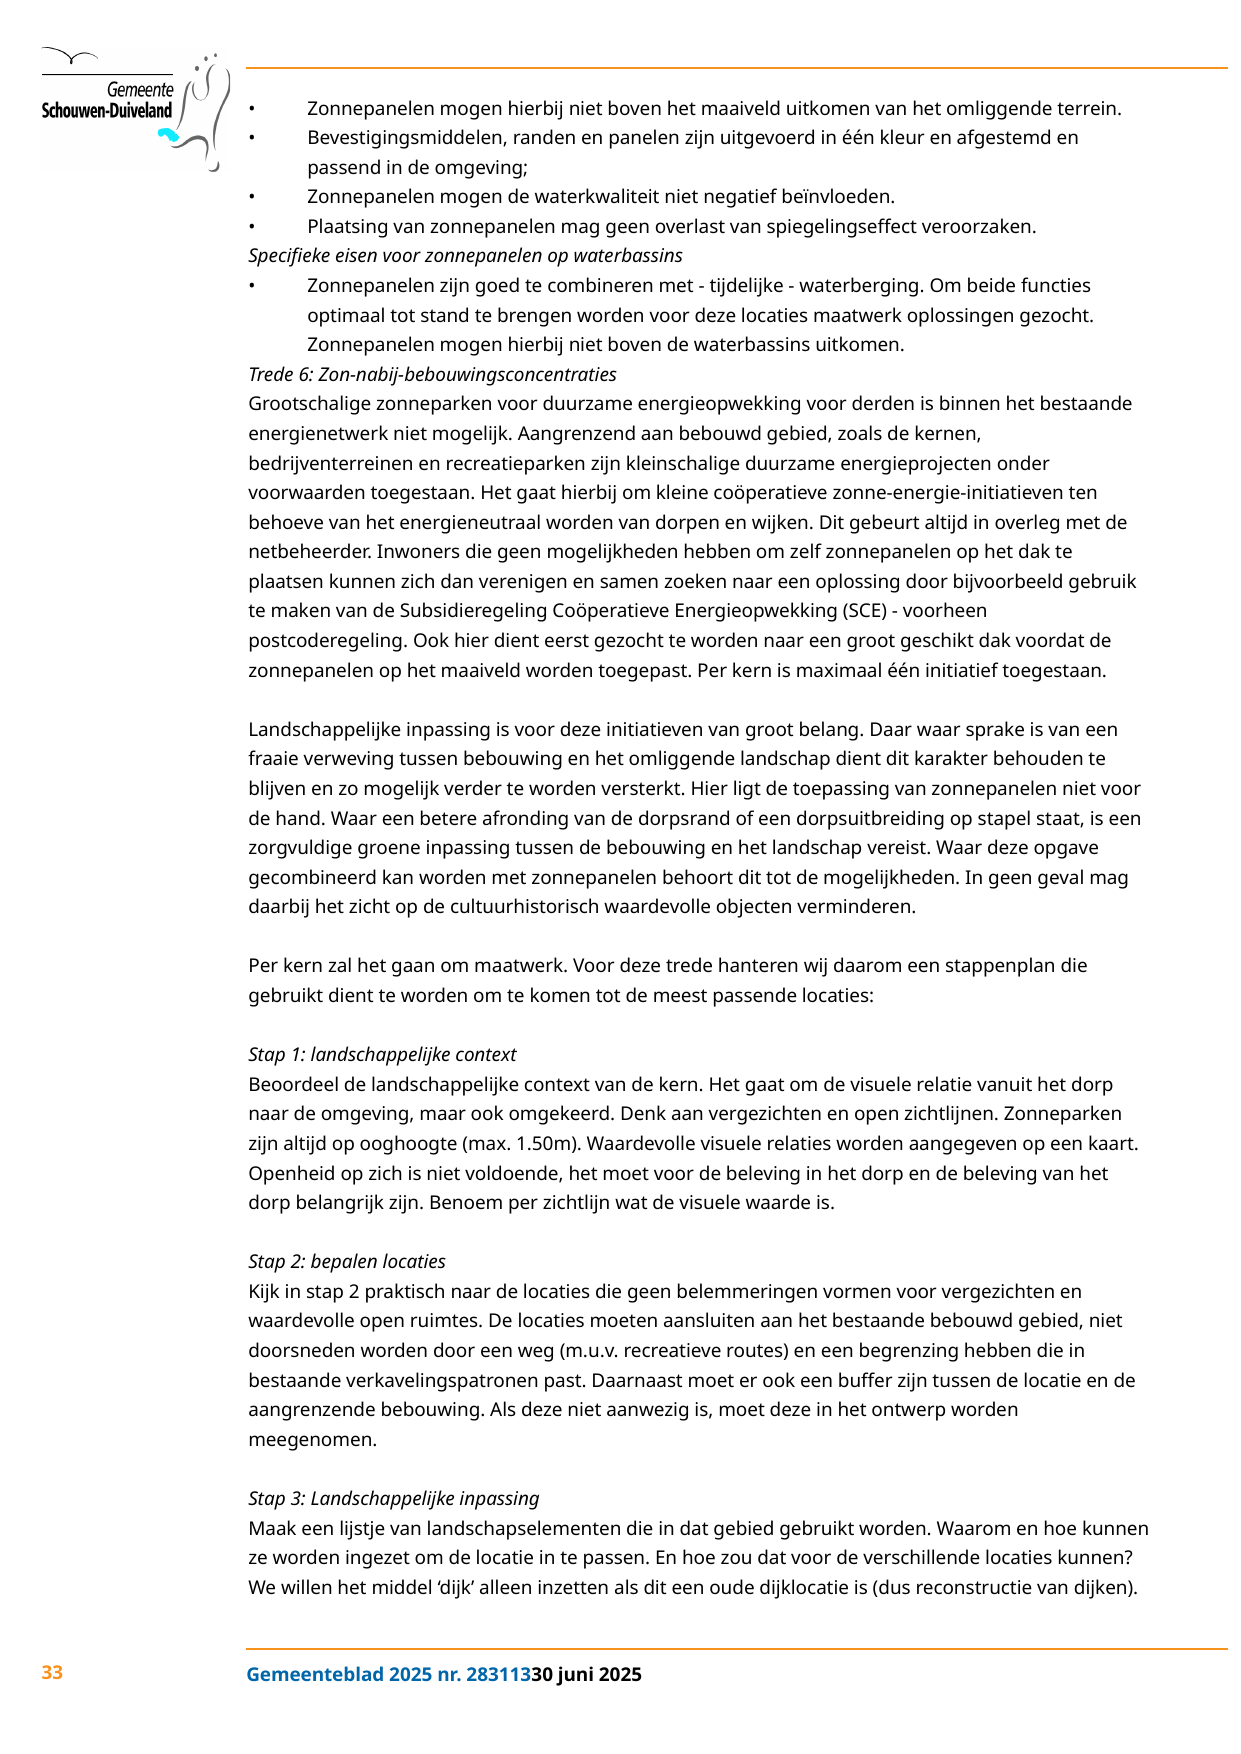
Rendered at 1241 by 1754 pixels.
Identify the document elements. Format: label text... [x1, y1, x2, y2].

picture [41, 47, 231, 172]
list Plaatsing van zonnepanelen mag geen overlast van spiegelingseffect veroorzaken. [248, 213, 1152, 239]
list Zonnepanelen zijn goed te combineren met - tijdelijke - waterberging. Om beide functies optimaal tot stand te brengen worden voor deze locaties maatwerk oplossingen gezocht. Zonnepanelen mogen hierbij niet boven de waterbassins uitkomen. [248, 272, 1152, 357]
text Kijk in stap 2 praktisch naar de locaties die geen belemmeringen vormen voor vergezichten en waardevolle open ruimtes. De locaties moeten aansluiten aan het bestaande bebouwd gebied, niet doorsneden worden door een weg (m.u.v. recreatieve routes) en een begrenzing hebben die in bestaande verkavelingspatronen past. Daarnaast moet er ook een buffer zijn tussen de locatie en de aangrenzende bebouwing. Als deze niet aanwezig is, moet deze in het ontwerp worden meegenomen. [248, 1278, 1152, 1452]
text Trede 6: Zon-nabij-bebouwingsconcentraties [248, 361, 1152, 387]
list Bevestigingsmiddelen, randen en panelen zijn uitgevoerd in één kleur en afgestemd en passend in de omgeving; [248, 124, 1152, 180]
text Per kern zal het gaan om maatwerk. Voor deze trede hanteren wij daarom een stappenplan die gebruikt dient te worden om te komen tot de meest passende locaties: [248, 953, 1152, 1008]
text Landschappelijke inpassing is voor deze initiatieven van groot belang. Daar waar sprake is van een fraaie verweving tussen bebouwing en het omliggende landschap dient dit karakter behouden te blijven en zo mogelijk verder te worden versterkt. Hier ligt de toepassing van zonnepanelen niet voor de hand. Waar een betere afronding van de dorpsrand of een dorpsuitbreiding op stapel staat, is een zorgvuldige groene inpassing tussen de bebouwing en het landschap vereist. Waar deze opgave gecombineerd kan worden met zonnepanelen behoort dit tot de mogelijkheden. In geen geval mag daarbij het zicht op de cultuurhistorisch waardevolle objecten verminderen. [248, 716, 1152, 919]
text Stap 3: Landschappelijke inpassing [248, 1485, 1152, 1511]
text Stap 1: landschappelijke context [248, 1041, 1152, 1067]
text Maak een lijstje van landschapselementen die in dat gebied gebruikt worden. Waarom en hoe kunnen ze worden ingezet om de locatie in te passen. En hoe zou dat voor de verschillende locaties kunnen? We willen het middel ‘dijk’ alleen inzetten als dit een oude dijklocatie is (dus reconstructie van dijken). [248, 1515, 1152, 1600]
text Beoordeel de landschappelijke context van de kern. Het gaat om de visuele relatie vanuit het dorp naar de omgeving, maar ook omgekeerd. Denk aan vergezichten en open zichtlijnen. Zonneparken zijn altijd op ooghoogte (max. 1.50m). Waardevolle visuele relaties worden aangegeven op een kaart. Openheid op zich is niet voldoende, het moet voor de beleving in het dorp en de beleving van het dorp belangrijk zijn. Benoem per zichtlijn wat de visuele waarde is. [248, 1071, 1152, 1215]
list Zonnepanelen mogen de waterkwaliteit niet negatief beïnvloeden. [248, 183, 1152, 209]
text Specifieke eisen voor zonnepanelen op waterbassins [248, 243, 1152, 268]
text Stap 2: bepalen locaties [248, 1248, 1152, 1274]
list Zonnepanelen mogen hierbij niet boven het maaiveld uitkomen van het omliggende terrein. [248, 95, 1152, 121]
text Grootschalige zonneparken voor duurzame energieopwekking voor derden is binnen het bestaande energienetwerk niet mogelijk. Aangrenzend aan bebouwd gebied, zoals de kernen, bedrijventerreinen en recreatieparken zijn kleinschalige duurzame energieprojecten onder voorwaarden toegestaan. Het gaat hierbij om kleine coöperatieve zonne-energie-initiatieven ten behoeve van het energieneutraal worden van dorpen en wijken. Dit gebeurt altijd in overleg met de netbeheerder. Inwoners die geen mogelijkheden hebben om zelf zonnepanelen op het dak te plaatsen kunnen zich dan verenigen en samen zoeken naar een oplossing door bijvoorbeeld gebruik te maken van de Subsidieregeling Coöperatieve Energieopwekking (SCE) - voorheen postcoderegeling. Ook hier dient eerst gezocht te worden naar een groot geschikt dak voordat de zonnepanelen op het maaiveld worden toegepast. Per kern is maximaal één initiatief toegestaan. [248, 391, 1152, 683]
